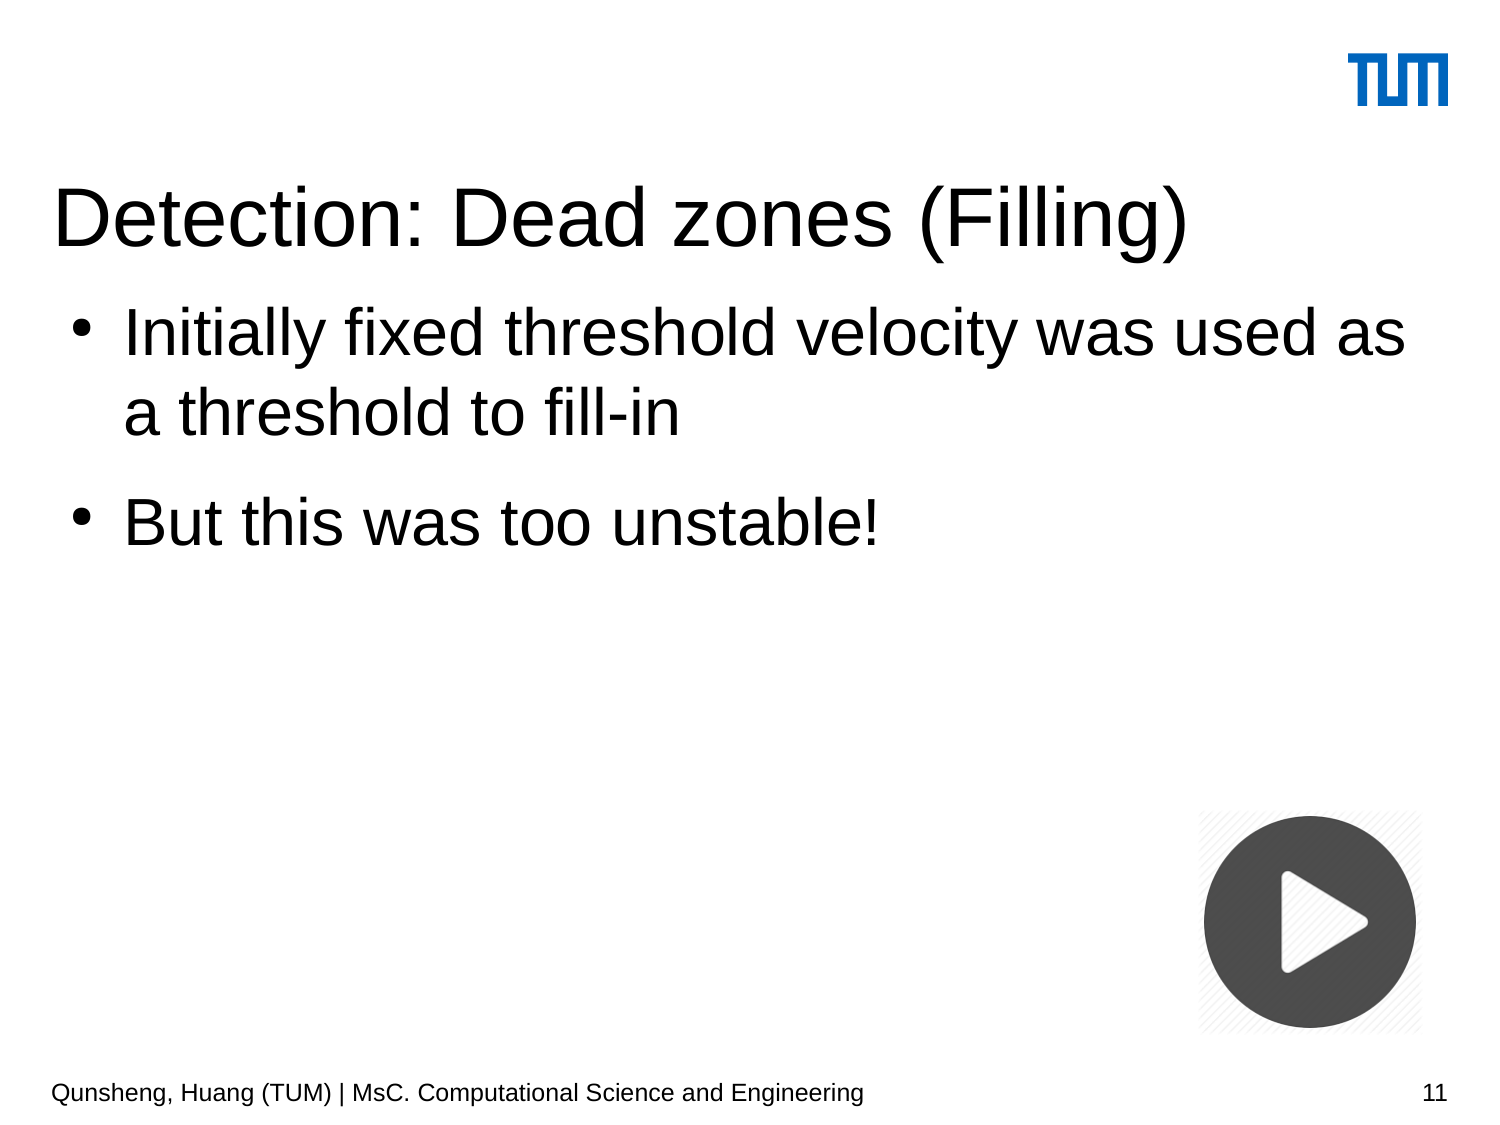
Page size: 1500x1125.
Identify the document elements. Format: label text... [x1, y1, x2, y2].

title Detection: Dead zones (Filling) [52, 163, 1449, 231]
picture [1197, 809, 1423, 1035]
list Initially fixed threshold velocity was used as a threshold to fill-in But this was too unstable! [52, 289, 1449, 1060]
slide_number [1111, 1061, 1448, 1122]
